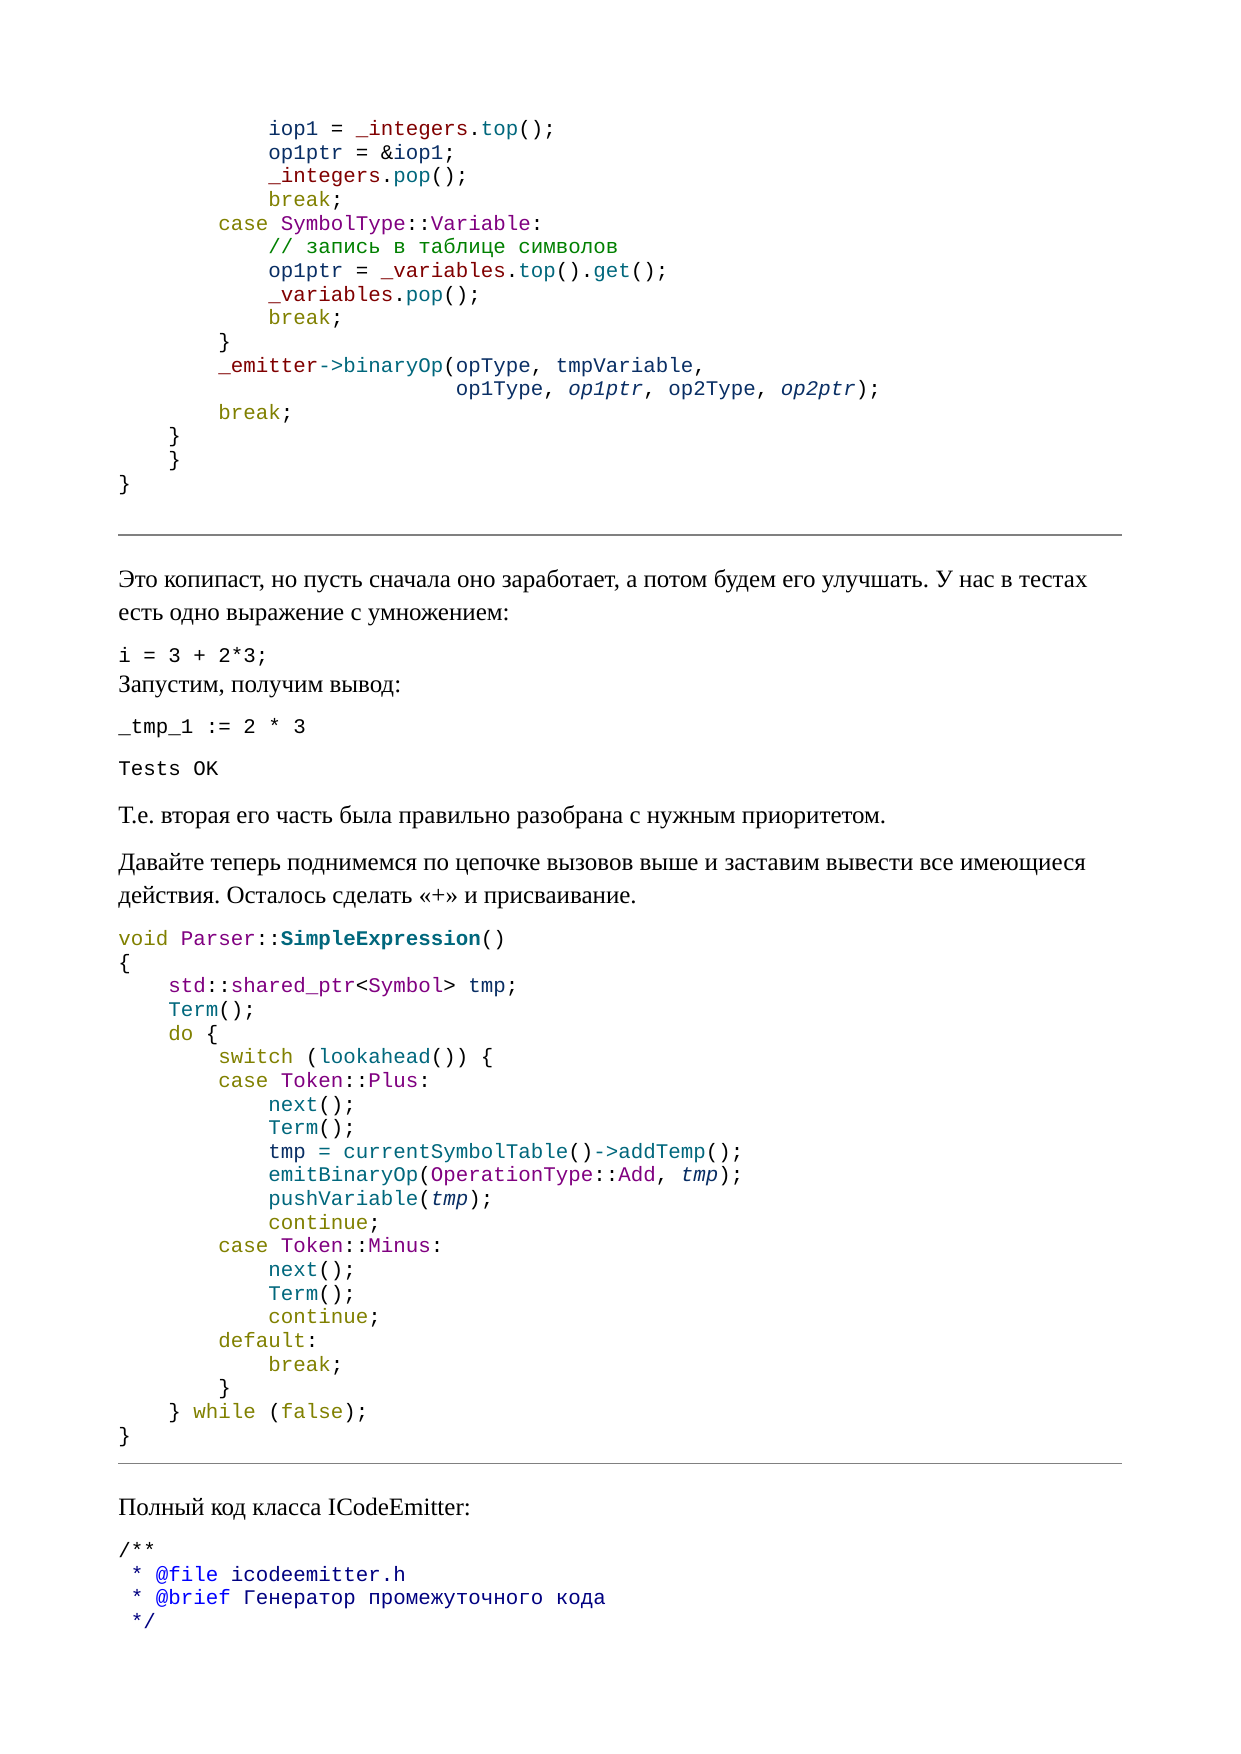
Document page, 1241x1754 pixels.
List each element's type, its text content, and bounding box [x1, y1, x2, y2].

text Term(); [118, 1117, 1122, 1141]
text Запустим, получим вывод: [118, 669, 1122, 697]
text switch (lookahead()) { [118, 1046, 1122, 1070]
text break; [118, 1354, 1122, 1377]
text _integers.pop(); [118, 165, 1122, 189]
text op1ptr = &iop1; [118, 142, 1122, 165]
text break; [118, 402, 1122, 426]
text next(); [118, 1259, 1122, 1283]
text case Token::Plus: [118, 1070, 1122, 1093]
text { [118, 952, 1122, 975]
text _emitter->binaryOp(opType, tmpVariable, [118, 354, 1122, 378]
text _variables.pop(); [118, 284, 1122, 307]
text iop1 = _integers.top(); [118, 118, 1122, 142]
text * @brief Генератор промежуточного кода [118, 1587, 1122, 1611]
text break; [118, 307, 1122, 331]
text /** [118, 1540, 1122, 1564]
text } while (false); [118, 1401, 1122, 1424]
text op1ptr = _variables.top().get(); [118, 260, 1122, 284]
text Tests OK [118, 758, 1122, 782]
text } [118, 449, 1122, 473]
text } [118, 1377, 1122, 1401]
text tmp = currentSymbolTable()->addTemp(); [118, 1141, 1122, 1164]
text } [118, 331, 1122, 354]
text Давайте теперь поднимемся по цепочке вызовов выше и заставим вывести все имеющиеся действия. Осталось сделать «+» и присваивание. [118, 847, 1122, 909]
text _tmp_1 := 2 * 3 [118, 716, 1122, 740]
text i = 3 + 2*3; [118, 645, 1122, 669]
text pushVariable(tmp); [118, 1188, 1122, 1212]
text // запись в таблице символов [118, 236, 1122, 260]
text Это копипаст, но пусть сначала оно заработает, а потом будем его улучшать. У нас в тестах есть одно выражение с умножением: [118, 564, 1122, 626]
text continue; [118, 1212, 1122, 1235]
text void Parser::SimpleExpression() [118, 928, 1122, 952]
text Полный код класса ICodeEmitter: [118, 1492, 1122, 1521]
text default: [118, 1330, 1122, 1354]
text do { [118, 1023, 1122, 1046]
text } [118, 473, 1122, 496]
text Term(); [118, 1283, 1122, 1306]
text continue; [118, 1306, 1122, 1330]
text next(); [118, 1093, 1122, 1117]
text case SymbolType::Variable: [118, 213, 1122, 236]
text emitBinaryOp(OperationType::Add, tmp); [118, 1164, 1122, 1188]
text } [118, 426, 1122, 449]
text Т.е. вторая его часть была правильно разобрана с нужным приоритетом. [118, 800, 1122, 828]
text */ [118, 1611, 1122, 1635]
text op1Type, op1ptr, op2Type, op2ptr); [118, 378, 1122, 402]
text case Token::Minus: [118, 1235, 1122, 1259]
text } [118, 1424, 1122, 1448]
text * @file icodeemitter.h [118, 1564, 1122, 1587]
text break; [118, 189, 1122, 213]
text Term(); [118, 999, 1122, 1023]
text std::shared_ptr<Symbol> tmp; [118, 975, 1122, 999]
